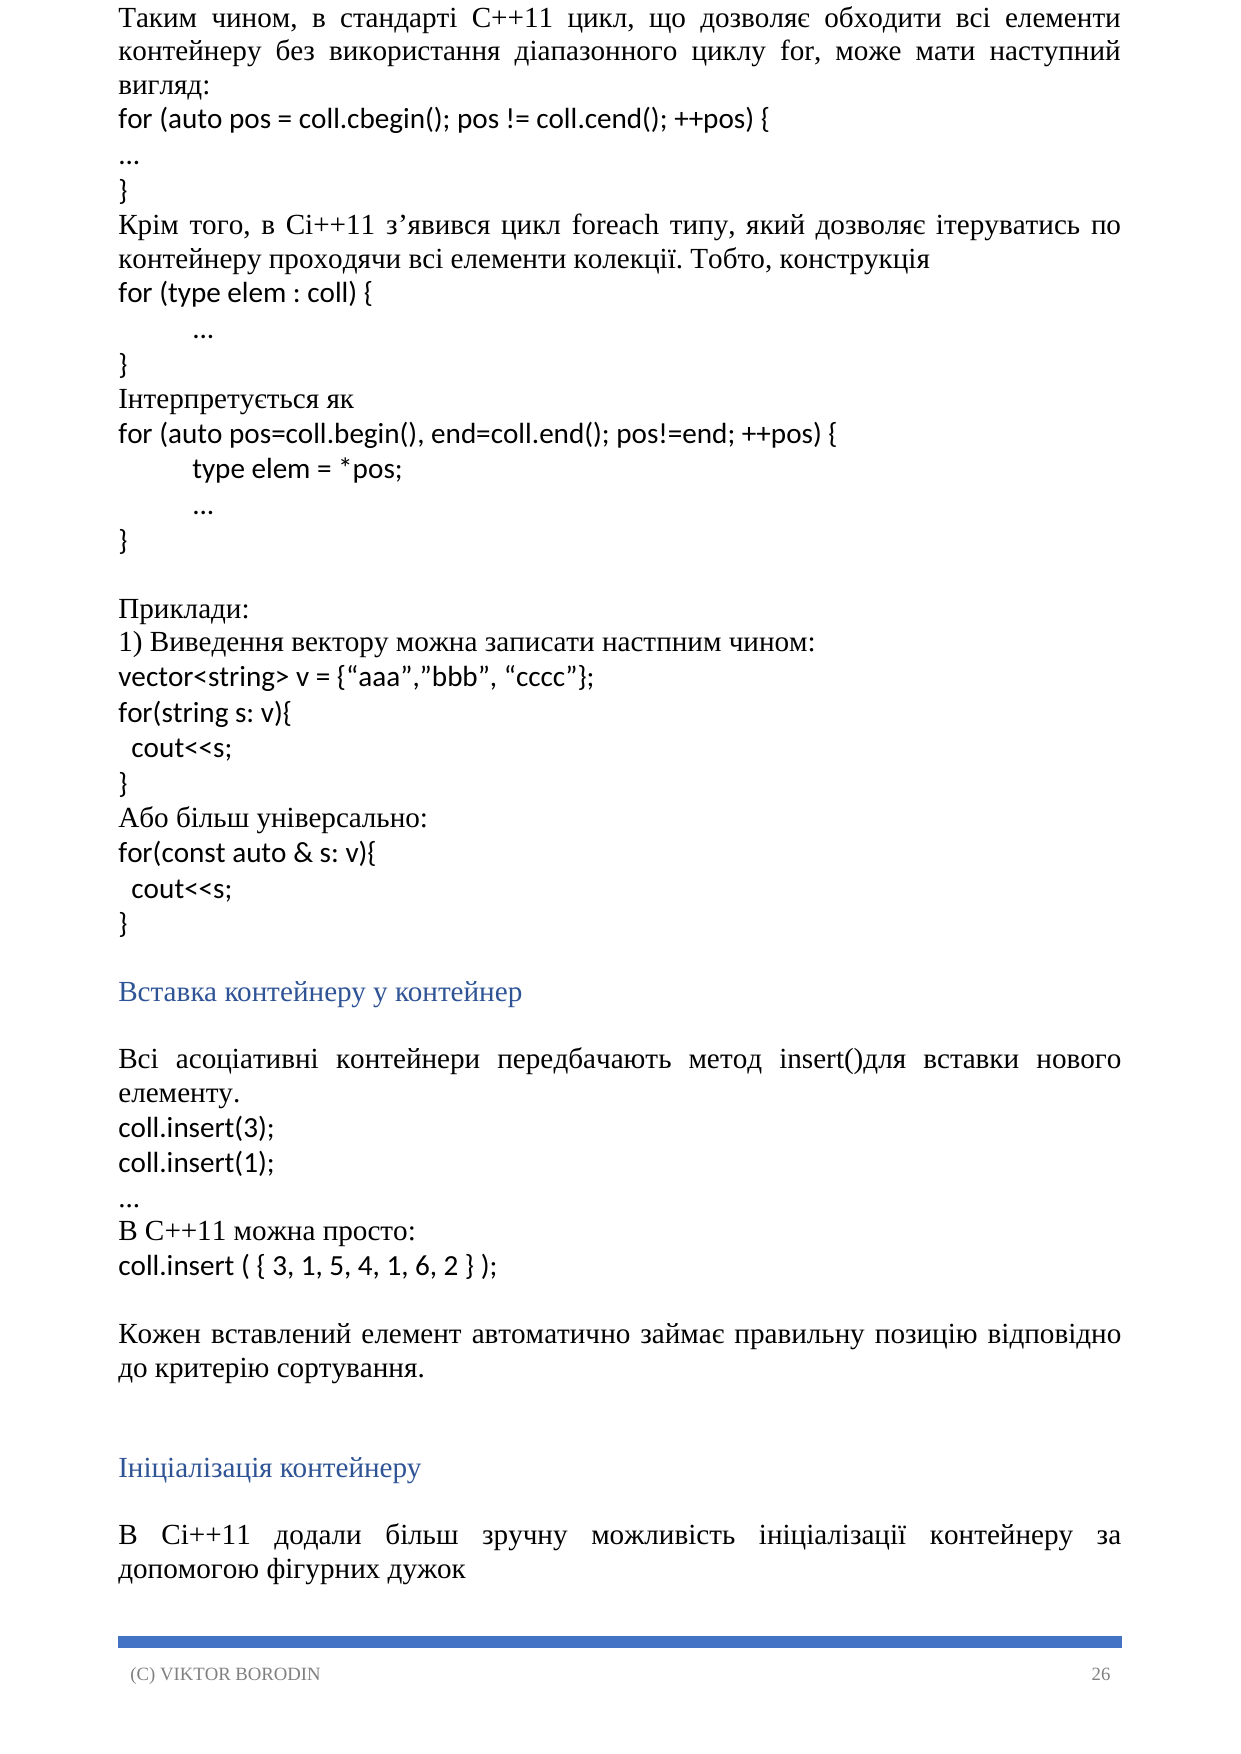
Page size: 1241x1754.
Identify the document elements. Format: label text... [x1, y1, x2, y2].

text ... [118, 136, 1122, 172]
text 1) Виведення вектору можна записати настпним чином: [118, 624, 1122, 658]
text for(string s: v){ [118, 694, 1122, 729]
text for (auto pos = coll.cbegin(); pos != coll.cend(); ++pos) { [118, 101, 1122, 136]
text Кожен вставлений елемент автоматично займає правильну позицію відповідно до критерію сортування. [118, 1316, 1122, 1383]
text coll.insert(3); [118, 1109, 1122, 1144]
text В Сі++11 додали більш зручну можливість ініціалізації контейнеру за допомогою фігурних дужок [118, 1517, 1122, 1584]
text } [118, 905, 1122, 941]
text cout<<s; [118, 729, 1122, 765]
text Таким чином, в стандарті C++11 цикл, що дозволяє обходити всі елементи контейнеру без використання діапазонного циклу for, може мати наступний вигляд: [118, 0, 1122, 101]
text Крім того, в Сі++11 з’явився цикл foreach типу, який дозволяє ітеруватись по контейнеру проходячи всі елементи колекції. Тобто, конструкція [118, 207, 1122, 274]
text for (auto pos=coll.begin(), end=coll.end(); pos!=end; ++pos) { [118, 415, 1122, 451]
text В С++11 можна просто: [118, 1213, 1122, 1247]
text for(const auto & s: v){ [118, 834, 1122, 870]
text vector<string> v = {“aaa”,”bbb”, “cccc”}; [118, 658, 1122, 694]
text ... [118, 310, 1122, 346]
text Інтерпретується як [118, 381, 1122, 415]
text for (type elem : coll) { [118, 274, 1122, 310]
text ... [118, 1180, 1122, 1213]
text Всі асоціативні контейнери передбачають метод insert()для вставки нового елементу. [118, 1042, 1122, 1109]
text } [118, 765, 1122, 801]
text cout<<s; [118, 870, 1122, 905]
text } [118, 172, 1122, 207]
text type elem = *pos; [118, 451, 1122, 486]
text } [118, 346, 1122, 381]
text Або більш універсально: [118, 801, 1122, 834]
text } [118, 522, 1122, 557]
text Приклади: [118, 591, 1122, 624]
text coll.insert ( { 3, 1, 5, 4, 1, 6, 2 } ); [118, 1247, 1122, 1283]
text ... [118, 486, 1122, 522]
text coll.insert(1); [118, 1144, 1122, 1180]
subtitle Ініціалізація контейнеру [118, 1450, 1122, 1484]
subtitle Вставка контейнеру у контейнер [118, 974, 1122, 1008]
